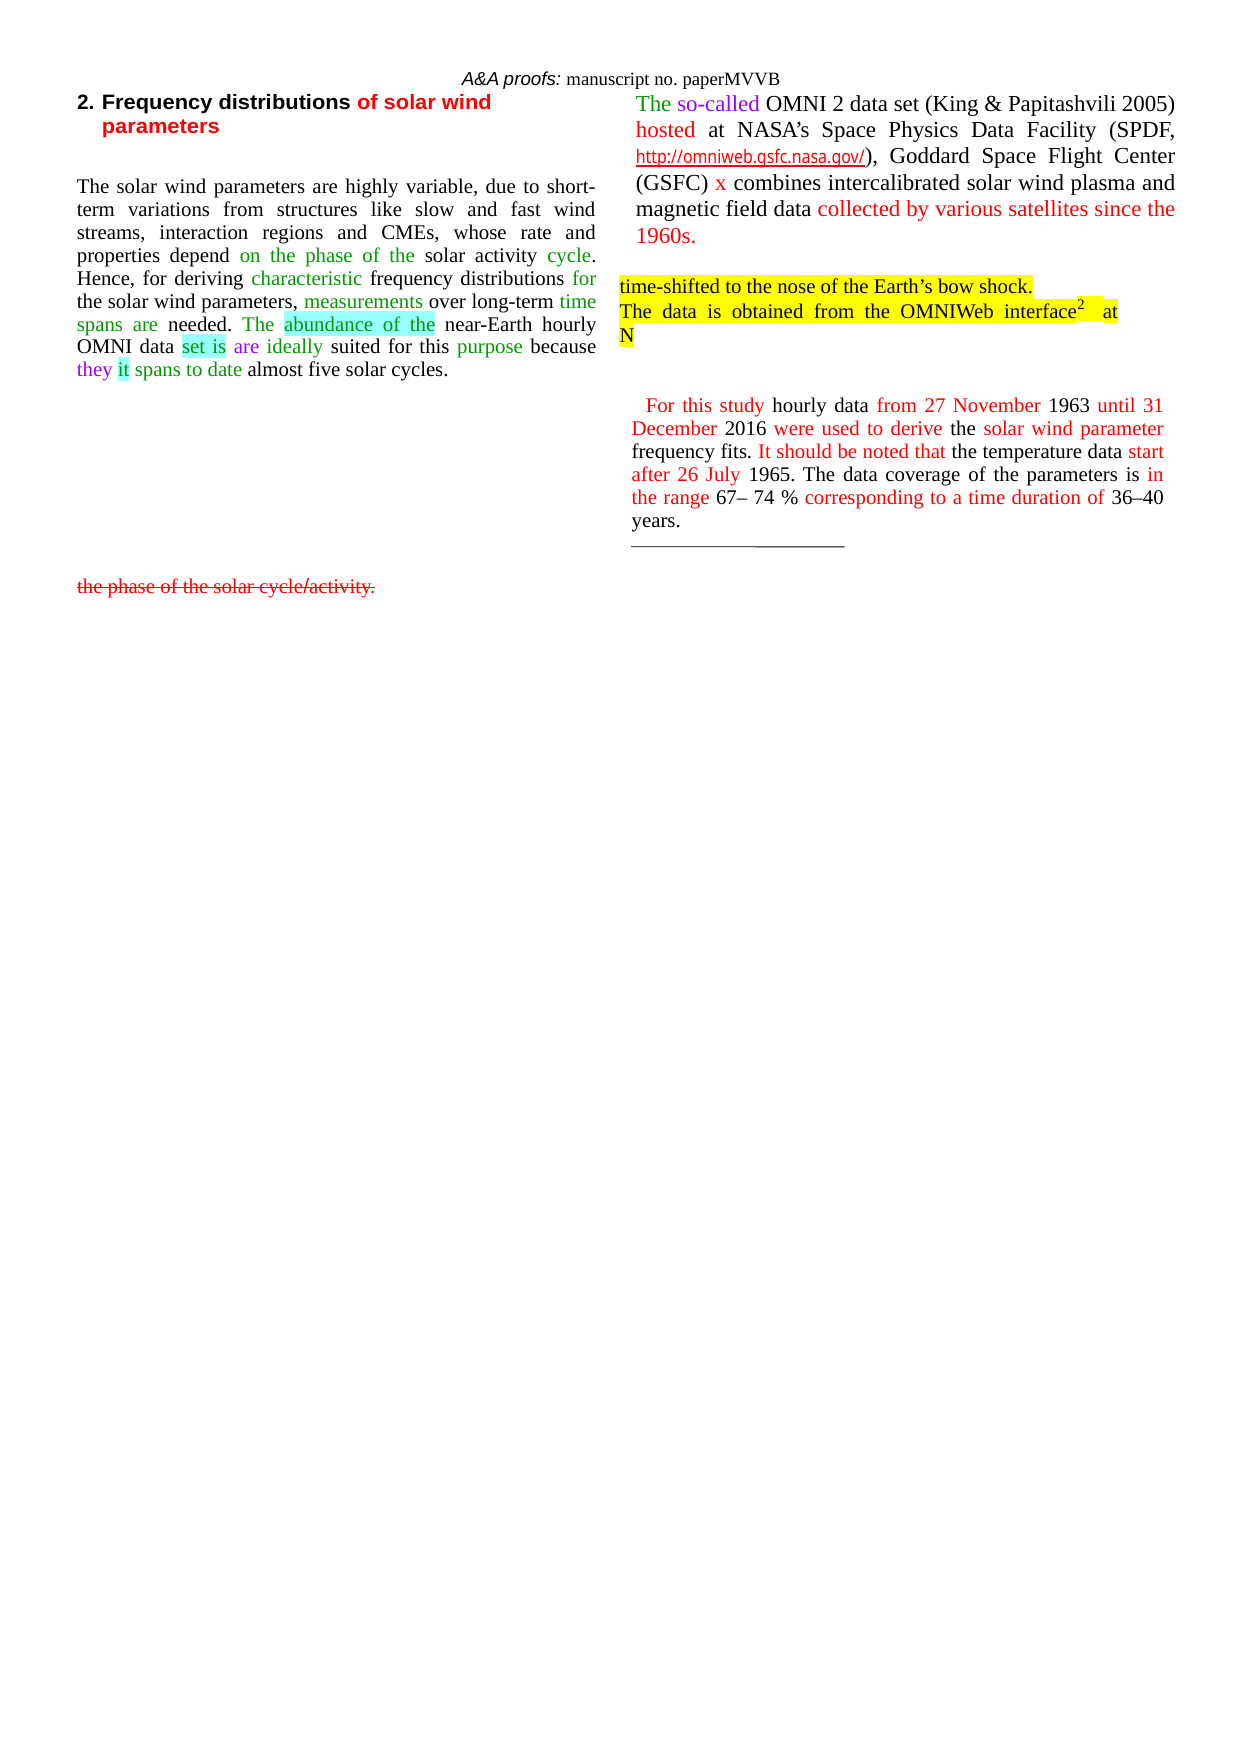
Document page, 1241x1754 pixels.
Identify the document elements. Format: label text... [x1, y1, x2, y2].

text The solar wind parameters are highly variable, due to short- term variations from structures like slow and fast wind streams, interaction regions and CMEs, whose rate and properties depend on the phase of the solar activity cycle. Hence, for deriving characteristic frequency distributions for the solar wind parameters, measurements over long-term time spans are needed. The abundance of the near-Earth hourly OMNI data set is are ideally suited for this purpose because they it spans to date almost five solar cycles. [77, 175, 596, 381]
text N [619, 323, 1176, 347]
text time-shifted to the nose of the Earth’s bow shock. [619, 274, 1176, 299]
text the phase of the solar cycle/activity. [77, 574, 608, 598]
text For this study hourly data from 27 November 1963 until 31 December 2016 were used to derive the solar wind parameter frequency fits. It should be noted that the temperature data start after 26 July 1965. The data coverage of the parameters is in the range 67– 74 % corresponding to a time duration of 36–40 years. [631, 394, 1164, 532]
subtitle Frequency distributions of solar wind parameters [77, 89, 608, 137]
text The data is obtained from the OMNIWeb interface2 at [619, 299, 1176, 323]
text The so-called OMNI 2 data set (King & Papitashvili 2005) hosted at NASA’s Space Physics Data Facility (SPDF, http://omniweb.gsfc.nasa.gov/), Goddard Space Flight Center (GSFC) x combines intercalibrated solar wind plasma and magnetic field data collected by various satellites since the 1960s. [636, 89, 1176, 248]
